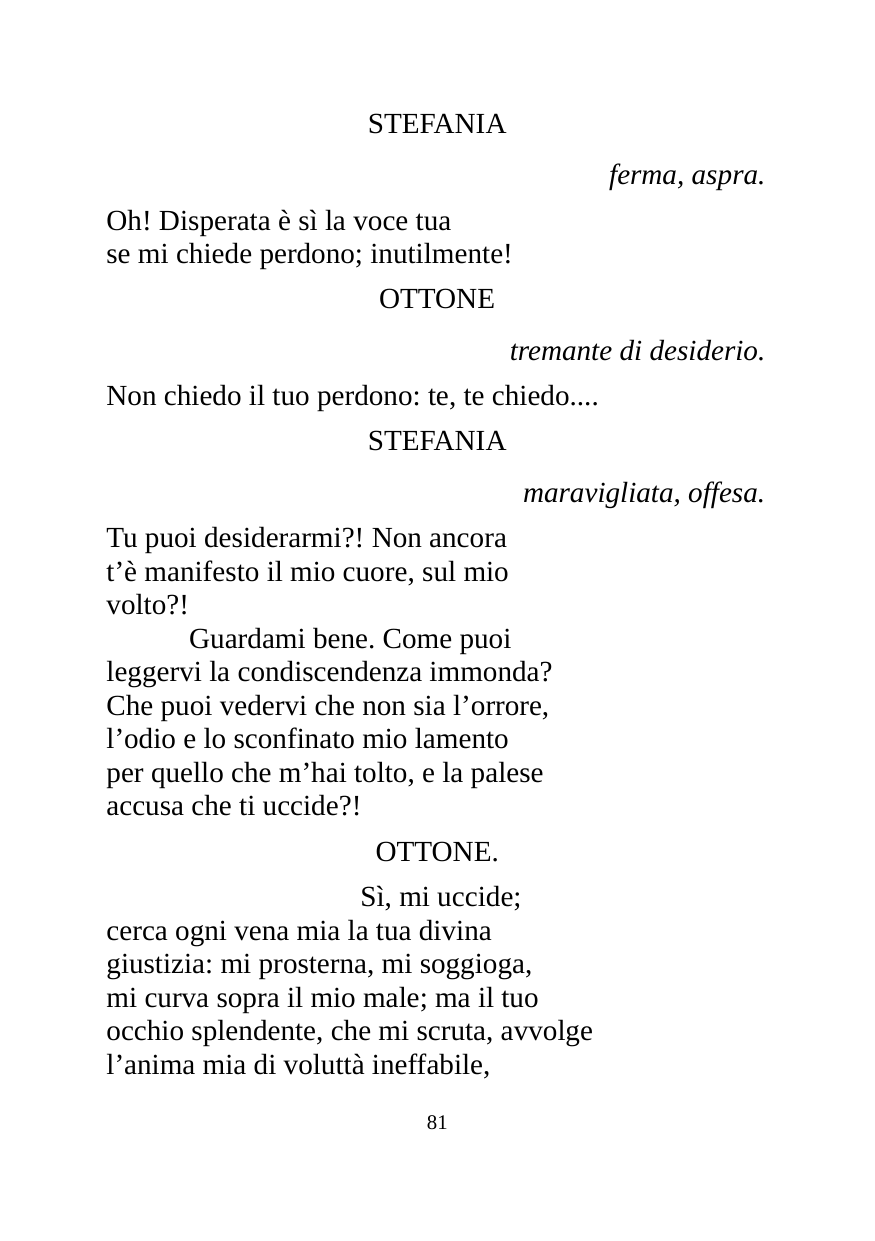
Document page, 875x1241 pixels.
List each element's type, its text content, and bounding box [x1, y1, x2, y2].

text OTTONE. [106, 834, 768, 867]
text ferma, aspra. [342, 157, 768, 191]
text tremante di desiderio. [342, 333, 768, 366]
text OTTONE [106, 282, 768, 315]
text Sì, mi uccide; cerca ogni vena mia la tua divina giustizia: mi prosterna, mi soggioga, mi curva sopra il mio male; ma il tuo occhio splendente, che mi scruta, avvolge l’anima mia di voluttà ineffabile, [106, 879, 768, 1080]
text Guardami bene. Come puoi leggervi la condiscendenza immonda? Che puoi vedervi che non sia l’orrore, l’odio e lo sconfinato mio lamento per quello che m’hai tolto, e la palese accusa che ti uccide?! [106, 621, 768, 822]
text Non chiedo il tuo perdono: te, te chiedo.... [106, 378, 768, 412]
text Tu puoi desiderarmi?! Non ancora t’è manifesto il mio cuore, sul mio volto?! [106, 520, 768, 621]
text STEFANIA [106, 423, 768, 457]
text maravigliata, offesa. [342, 475, 768, 508]
text STEFANIA [106, 106, 768, 140]
text Oh! Disperata è sì la voce tua se mi chiede perdono; inutilmente! [106, 203, 768, 270]
